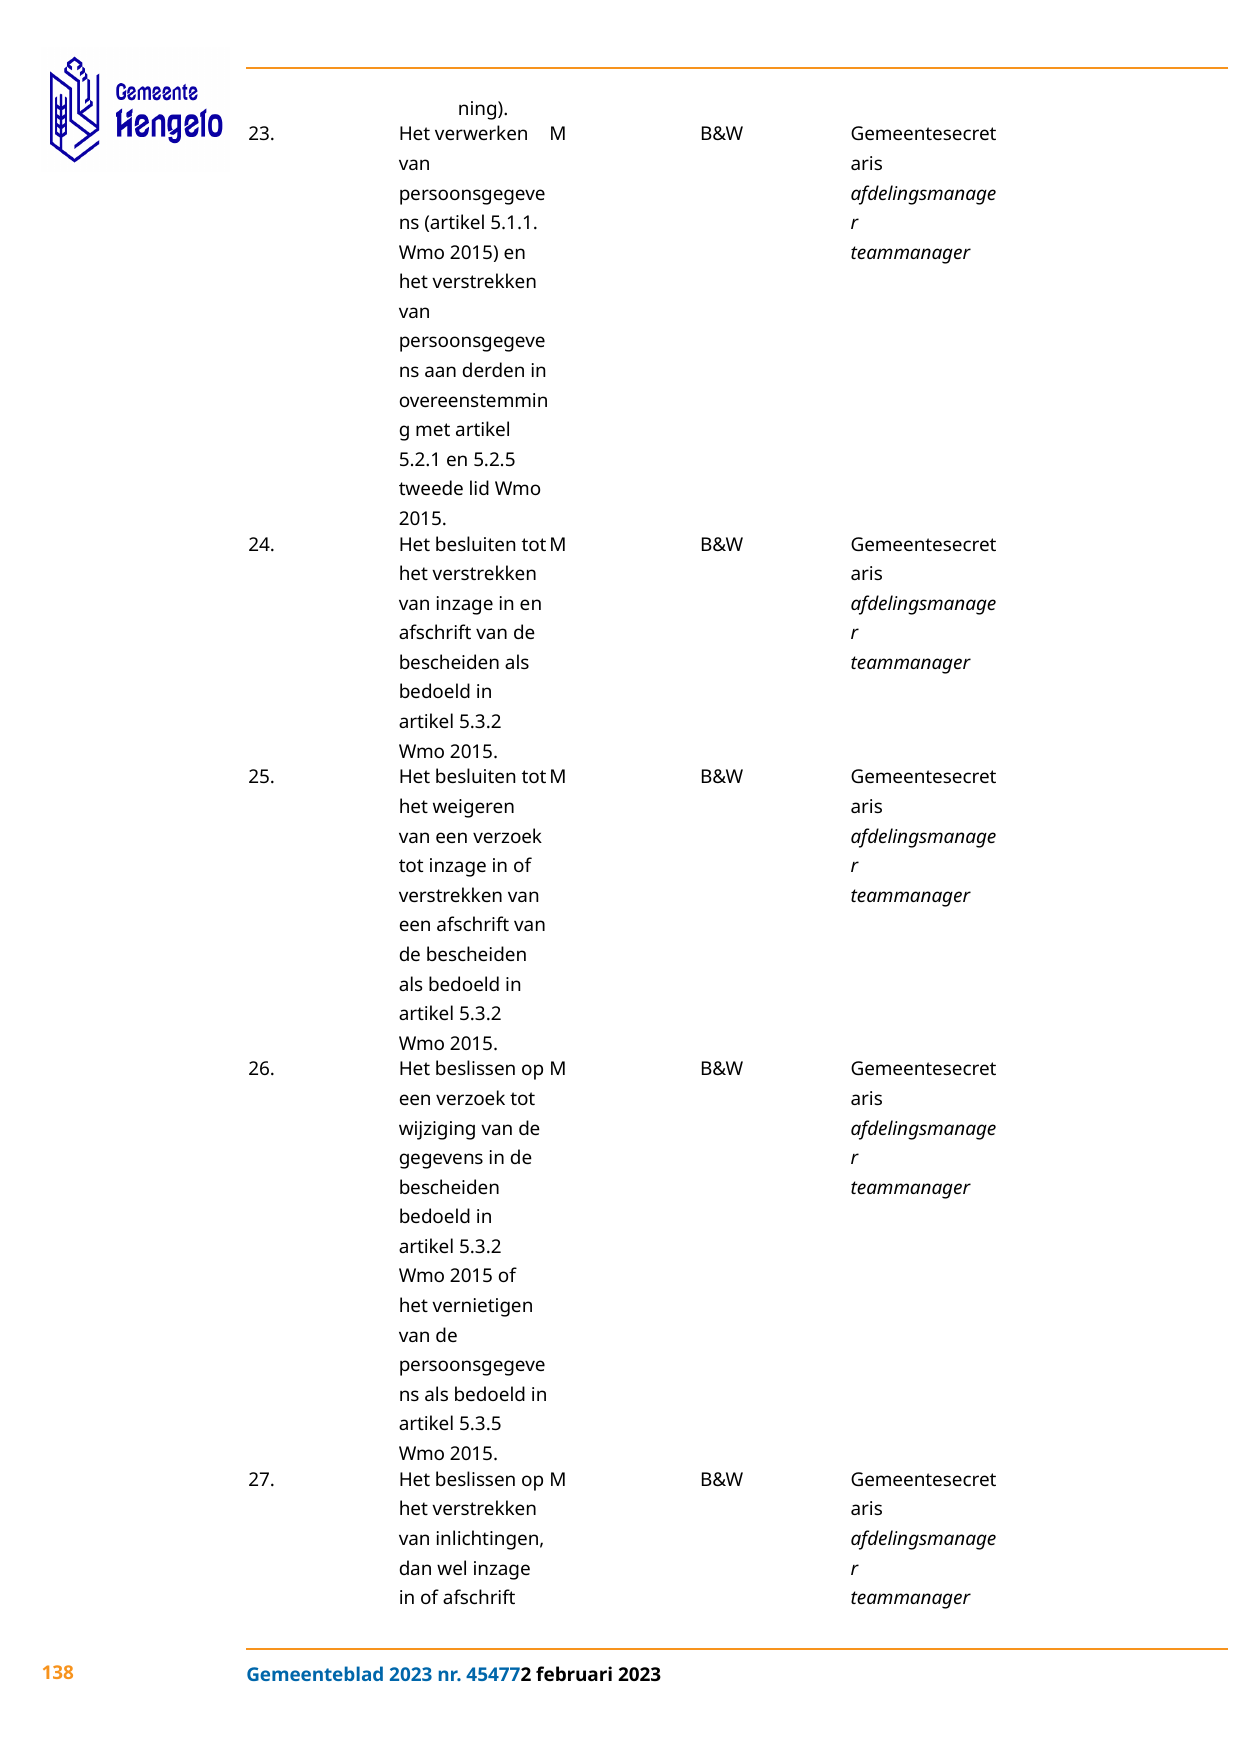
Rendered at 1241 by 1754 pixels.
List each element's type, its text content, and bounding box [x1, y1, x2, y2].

table_cell 24. [248, 531, 398, 764]
table_cell Het verwerken van persoonsgegevens (artikel 5.1.1. Wmo 2015) en het verstrekken van persoonsgegevens aan derden in overeenstemming met artikel 5.2.1 en 5.2.5 tweede lid Wmo 2015. [399, 121, 549, 531]
table_cell [248, 95, 398, 121]
table_cell B&W [700, 121, 850, 531]
table_cell M [549, 121, 700, 531]
table_cell [1001, 1466, 1152, 1610]
table_cell Het besluiten tot het verstrekken van inzage in en afschrift van de bescheiden als bedoeld in artikel 5.3.2 Wmo 2015. [399, 531, 549, 764]
table_cell [1001, 121, 1152, 531]
table_cell 23. [248, 121, 398, 531]
table_cell [850, 95, 1001, 121]
table_cell [700, 95, 850, 121]
table_cell 27. [248, 1466, 398, 1610]
table_cell Het besluiten tot het weigeren van een verzoek tot inzage in of verstrekken van een afschrift van de bescheiden als bedoeld in artikel 5.3.2 Wmo 2015. [399, 764, 549, 1056]
table_cell B&W [700, 1466, 850, 1610]
picture [41, 47, 231, 172]
table_cell M [549, 531, 700, 764]
table_cell 26. [248, 1056, 398, 1466]
table_cell Gemeentesecretaris afdelingsmanager teammanager [850, 1056, 1001, 1466]
table_cell ning). [399, 95, 549, 121]
table_cell [1001, 95, 1152, 121]
table_cell Het beslissen op een verzoek tot wijziging van de gegevens in de bescheiden bedoeld in artikel 5.3.2 Wmo 2015 of het vernietigen van de persoonsgegevens als bedoeld in artikel 5.3.5 Wmo 2015. [399, 1056, 549, 1466]
table_cell M [549, 1056, 700, 1466]
table_cell Gemeentesecretaris afdelingsmanager teammanager [850, 1466, 1001, 1610]
table_cell B&W [700, 531, 850, 764]
table_cell M [549, 1466, 700, 1610]
table_cell [1001, 531, 1152, 764]
table_cell [1001, 1056, 1152, 1466]
table_cell [549, 95, 700, 121]
table_cell B&W [700, 1056, 850, 1466]
table_cell Gemeentesecretaris afdelingsmanager teammanager [850, 531, 1001, 764]
table_cell 25. [248, 764, 398, 1056]
table_cell B&W [700, 764, 850, 1056]
table_cell Gemeentesecretaris afdelingsmanager teammanager [850, 764, 1001, 1056]
table_cell M [549, 764, 700, 1056]
table_cell Gemeentesecretaris afdelingsmanager teammanager [850, 121, 1001, 531]
table_cell [1001, 764, 1152, 1056]
table_cell Het beslissen op het verstrekken van inlichtingen, dan wel inzage in of afschrift [399, 1466, 549, 1610]
